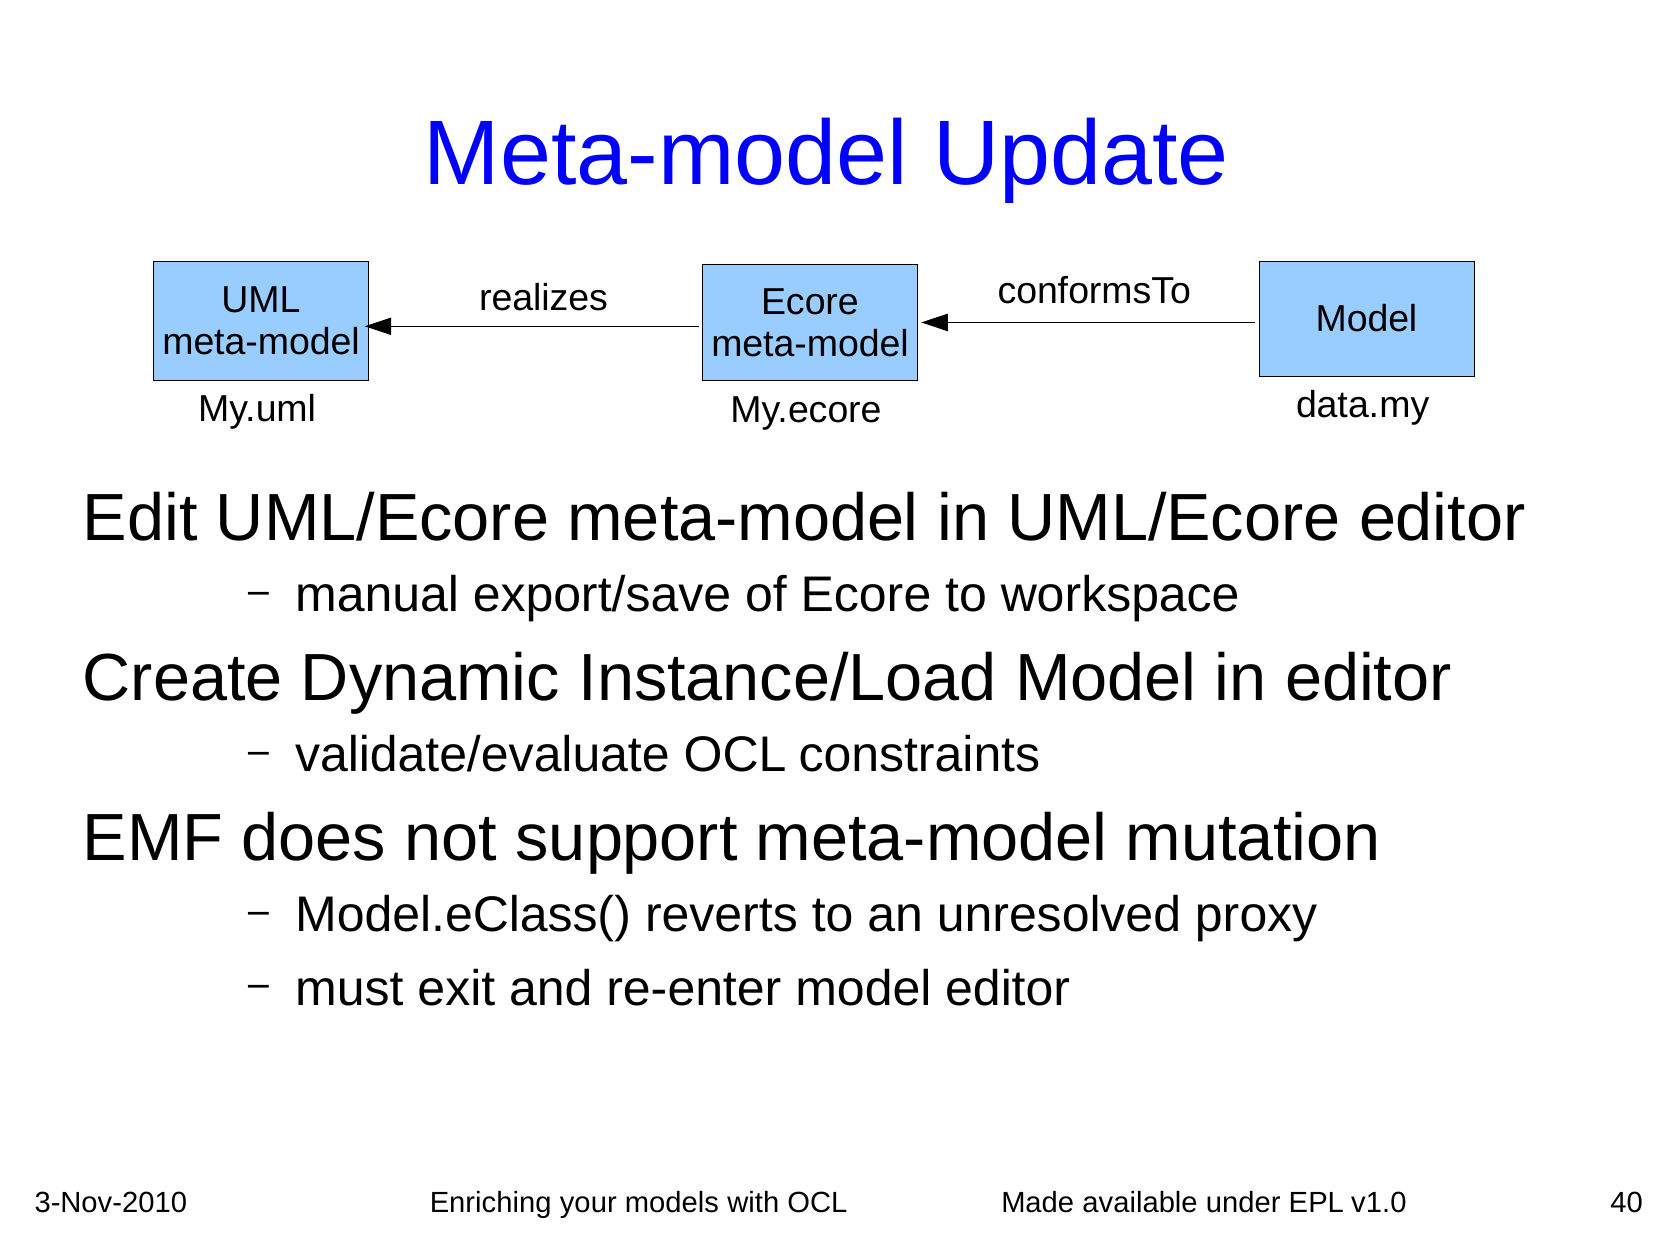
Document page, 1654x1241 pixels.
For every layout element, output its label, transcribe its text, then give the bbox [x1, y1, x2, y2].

text_box data.my [1255, 376, 1471, 434]
text_box My.uml [149, 380, 365, 437]
text_box UML meta-model [153, 261, 369, 381]
list Edit UML/Ecore meta-model in UML/Ecore editor manual export/save of Ecore to workspace Create Dynamic Instance/Load Model in editor validate/evaluate OCL constraints EMF does not support meta-model mutation Model.eClass() reverts to an unresolved proxy must exit and re-enter model editor [82, 479, 1571, 1094]
text_box conformsTo [982, 261, 1210, 319]
text_box Model [1259, 261, 1475, 377]
text_box Ecore meta-model [702, 264, 918, 381]
text_box My.ecore [698, 380, 914, 438]
text_box realizes [464, 269, 653, 327]
title Meta-model Update [82, 49, 1571, 257]
